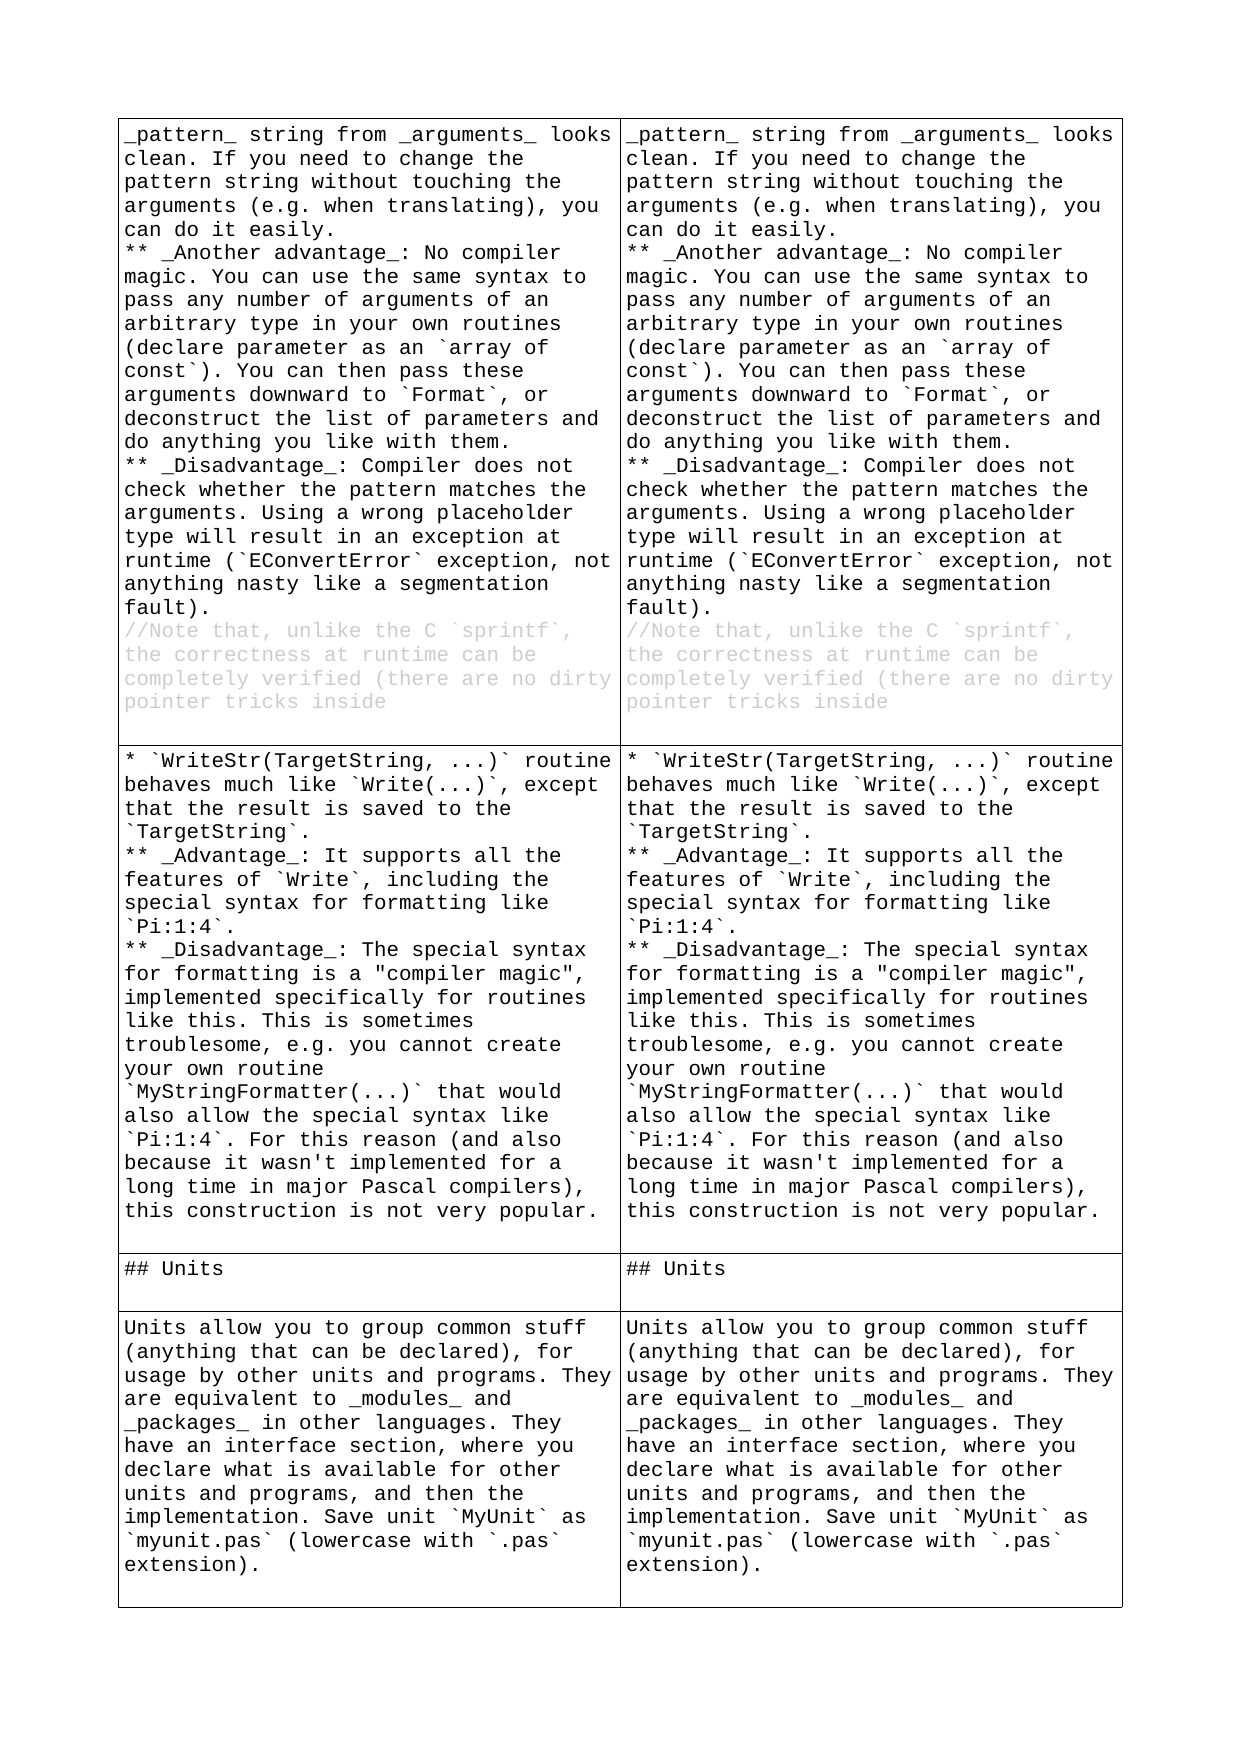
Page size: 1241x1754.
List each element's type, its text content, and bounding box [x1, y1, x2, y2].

table_cell ## Units [119, 1254, 620, 1311]
table_cell _pattern_ string from _arguments_ looks clean. If you need to change the pattern string without touching the arguments (e.g. when translating), you can do it easily. ** _Another advantage_: No compiler magic. You can use the same syntax to pass any number of arguments of an arbitrary type in your own routines (declare parameter as an `array of const`). You can then pass these arguments downward to `Format`, or deconstruct the list of parameters and do anything you like with them. ** _Disadvantage_: Compiler does not check whether the pattern matches the arguments. Using a wrong placeholder type will result in an exception at runtime (`EConvertError` exception, not anything nasty like a segmentation fault). //Note that, unlike the C `sprintf`, the correctness at runtime can be completely verified (there are no dirty pointer tricks inside [119, 119, 620, 744]
table_cell Units allow you to group common stuff (anything that can be declared), for usage by other units and programs. They are equivalent to _modules_ and _packages_ in other languages. They have an interface section, where you declare what is available for other units and programs, and then the implementation. Save unit `MyUnit` as `myunit.pas` (lowercase with `.pas` extension). [119, 1312, 620, 1607]
table_cell Units allow you to group common stuff (anything that can be declared), for usage by other units and programs. They are equivalent to _modules_ and _packages_ in other languages. They have an interface section, where you declare what is available for other units and programs, and then the implementation. Save unit `MyUnit` as `myunit.pas` (lowercase with `.pas` extension). [621, 1312, 1122, 1607]
table_cell ## Units [621, 1254, 1122, 1311]
table_cell * `WriteStr(TargetString, ...)` routine behaves much like `Write(...)`, except that the result is saved to the `TargetString`. ** _Advantage_: It supports all the features of `Write`, including the special syntax for formatting like `Pi:1:4`. ** _Disadvantage_: The special syntax for formatting is a "compiler magic", implemented specifically for routines like this. This is sometimes troublesome, e.g. you cannot create your own routine `MyStringFormatter(...)` that would also allow the special syntax like `Pi:1:4`. For this reason (and also because it wasn't implemented for a long time in major Pascal compilers), this construction is not very popular. [119, 746, 620, 1253]
table_cell _pattern_ string from _arguments_ looks clean. If you need to change the pattern string without touching the arguments (e.g. when translating), you can do it easily. ** _Another advantage_: No compiler magic. You can use the same syntax to pass any number of arguments of an arbitrary type in your own routines (declare parameter as an `array of const`). You can then pass these arguments downward to `Format`, or deconstruct the list of parameters and do anything you like with them. ** _Disadvantage_: Compiler does not check whether the pattern matches the arguments. Using a wrong placeholder type will result in an exception at runtime (`EConvertError` exception, not anything nasty like a segmentation fault). //Note that, unlike the C `sprintf`, the correctness at runtime can be completely verified (there are no dirty pointer tricks inside [621, 119, 1122, 744]
table_cell * `WriteStr(TargetString, ...)` routine behaves much like `Write(...)`, except that the result is saved to the `TargetString`. ** _Advantage_: It supports all the features of `Write`, including the special syntax for formatting like `Pi:1:4`. ** _Disadvantage_: The special syntax for formatting is a "compiler magic", implemented specifically for routines like this. This is sometimes troublesome, e.g. you cannot create your own routine `MyStringFormatter(...)` that would also allow the special syntax like `Pi:1:4`. For this reason (and also because it wasn't implemented for a long time in major Pascal compilers), this construction is not very popular. [621, 746, 1122, 1253]
